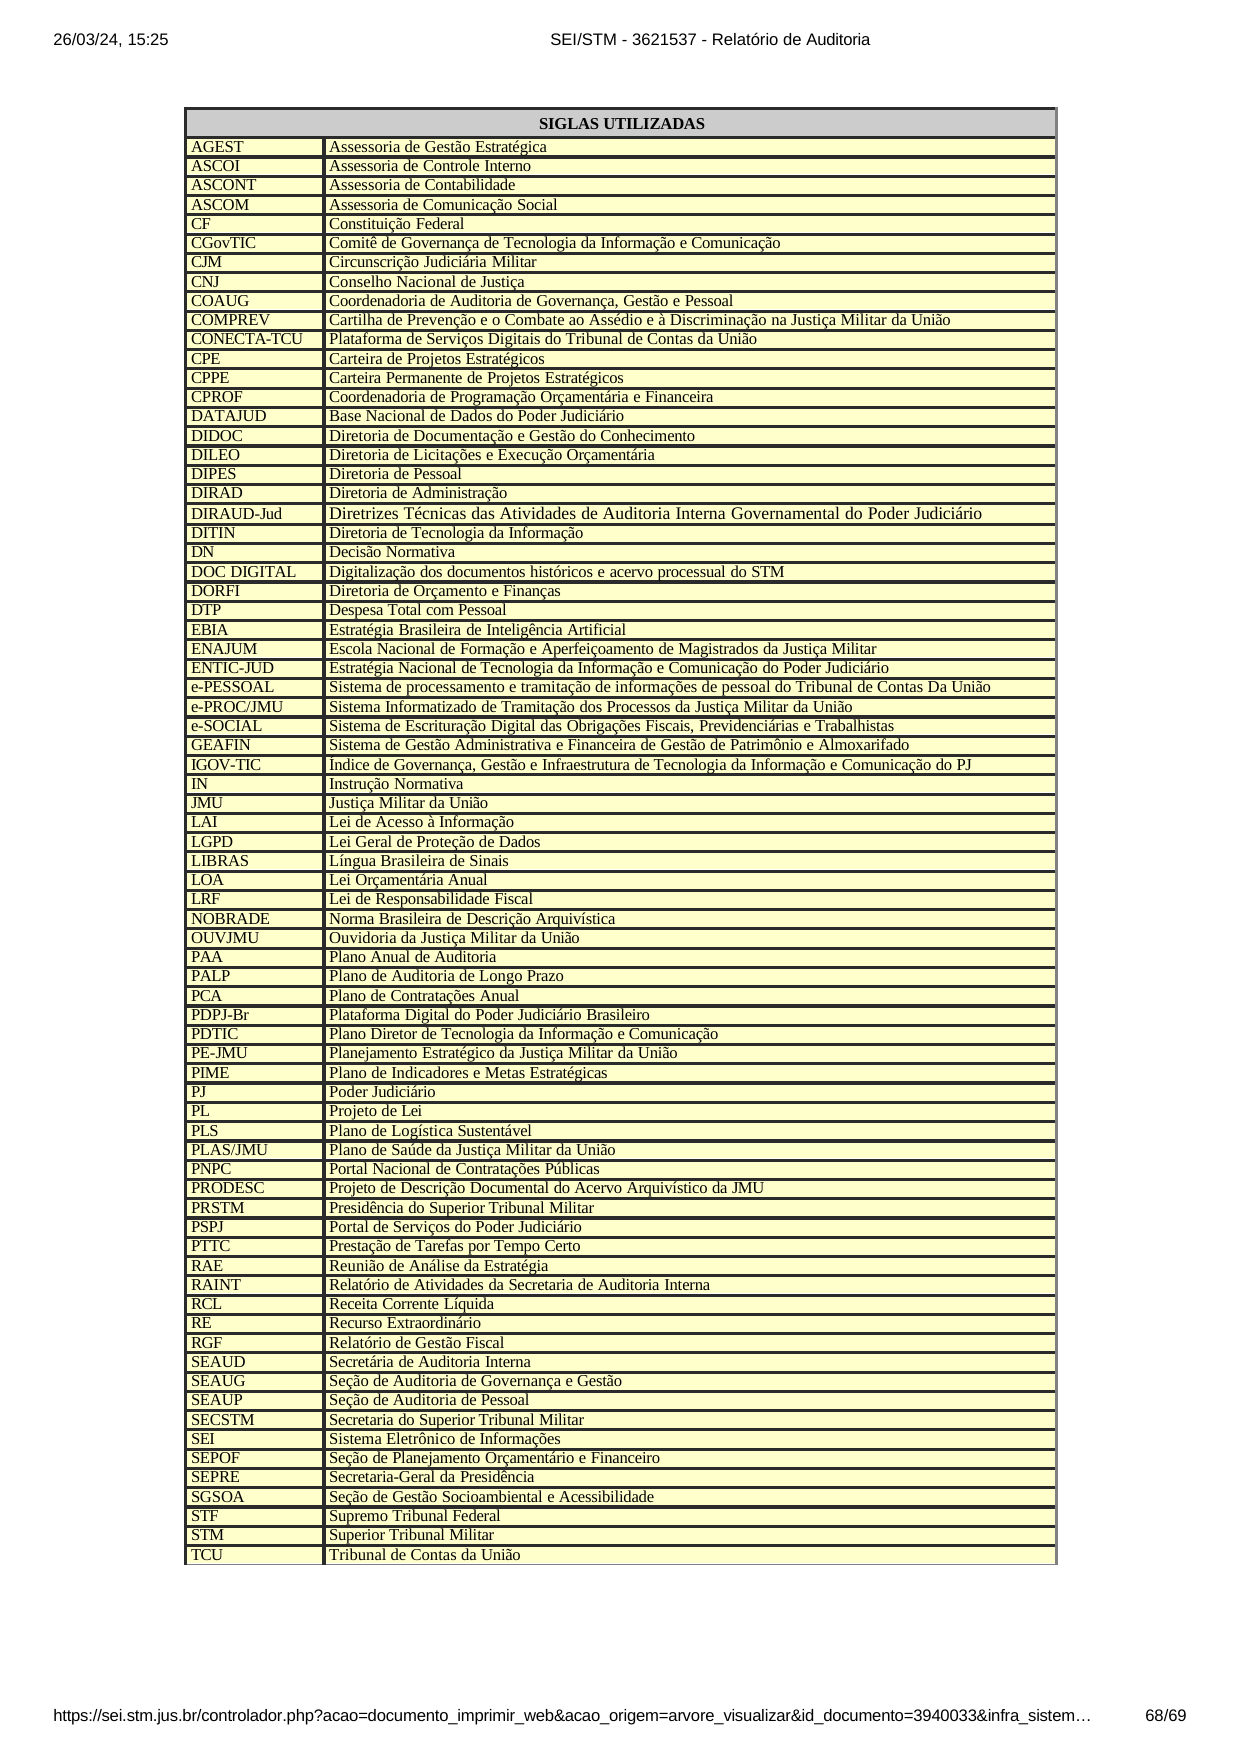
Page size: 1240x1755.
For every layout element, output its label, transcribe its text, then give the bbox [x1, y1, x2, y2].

table_cell Sistema Eletrônico de Informações [326, 1431, 1055, 1448]
table_cell Seção de Gestão Socioambiental e Acessibilidade [326, 1489, 1055, 1505]
table_cell e-PROC/JMU [187, 699, 322, 715]
table_cell Plano de Indicadores e Metas Estratégicas [326, 1065, 1055, 1081]
table_cell Portal Nacional de Contratações Públicas [326, 1162, 1055, 1178]
table_cell DN [187, 545, 322, 561]
table_cell LIBRAS [187, 853, 322, 869]
table_cell NOBRADE [187, 911, 322, 927]
table_cell PNPC [187, 1162, 322, 1178]
table_cell SGSOA [187, 1489, 322, 1505]
table_cell Base Nacional de Dados do Poder Judiciário [326, 409, 1055, 425]
table_cell Instrução Normativa [326, 776, 1055, 792]
table_cell Receita Corrente Líquida [326, 1297, 1055, 1313]
table_cell Cartilha de Prevenção e o Combate ao Assédio e à Discriminação na Justiça Militar da União [326, 313, 1055, 329]
table_cell IGOV-TIC [187, 757, 322, 773]
table_cell Plataforma Digital do Poder Judiciário Brasileiro [326, 1008, 1055, 1024]
table_cell RAE [187, 1258, 322, 1274]
table_cell ASCOM [187, 197, 322, 213]
table_cell GEAFIN [187, 738, 322, 754]
table_cell ASCOI [187, 159, 322, 174]
table_cell Coordenadoria de Auditoria de Governança, Gestão e Pessoal [326, 293, 1055, 309]
table_cell Diretoria de Tecnologia da Informação [326, 526, 1055, 542]
table_cell Plano de Contratações Anual [326, 988, 1055, 1004]
table_cell ASCONT [187, 178, 322, 194]
table_cell Assessoria de Contabilidade [326, 178, 1055, 194]
table_cell Portal de Serviços do Poder Judiciário [326, 1220, 1055, 1236]
table_cell Circunscrição Judiciária Militar [326, 255, 1055, 271]
table_cell Plano de Saúde da Justiça Militar da União [326, 1143, 1055, 1158]
table_cell Ouvidoria da Justiça Militar da União [326, 930, 1055, 947]
table_cell CPROF [187, 390, 322, 406]
table_cell Recurso Extraordinário [326, 1316, 1055, 1332]
table_cell RE [187, 1316, 322, 1332]
table_cell STM [187, 1528, 322, 1544]
table_cell PIME [187, 1065, 322, 1081]
table_cell Estratégia Nacional de Tecnologia da Informação e Comunicação do Poder Judiciário [326, 661, 1055, 677]
table_cell Escola Nacional de Formação e Aperfeiçoamento de Magistrados da Justiça Militar [326, 641, 1055, 657]
table_cell DIRAUD-Jud [187, 505, 322, 523]
table_cell Plataforma de Serviços Digitais do Tribunal de Contas da União [326, 332, 1055, 348]
table_cell Comitê de Governança de Tecnologia da Informação e Comunicação [326, 236, 1055, 252]
table_cell Digitalização dos documentos históricos e acervo processual do STM [326, 564, 1055, 580]
table_cell CPPE [187, 370, 322, 387]
table_cell TCU [187, 1547, 322, 1563]
table_cell STF [187, 1509, 322, 1525]
table_cell JMU [187, 796, 322, 812]
table_cell RCL [187, 1297, 322, 1313]
table_cell PDPJ-Br [187, 1008, 322, 1024]
table_cell LRF [187, 892, 322, 908]
table_cell Secretaria do Superior Tribunal Militar [326, 1412, 1055, 1428]
table_cell Sistema de Escrituração Digital das Obrigações Fiscais, Previdenciárias e Trabalhistas [326, 719, 1055, 734]
table_cell DIPES [187, 467, 322, 483]
table_cell Prestação de Tarefas por Tempo Certo [326, 1239, 1055, 1255]
table_cell Sistema de Gestão Administrativa e Financeira de Gestão de Patrimônio e Almoxarifado [326, 738, 1055, 754]
table_cell Superior Tribunal Militar [326, 1528, 1055, 1544]
table_cell ENAJUM [187, 641, 322, 657]
table_cell Plano Diretor de Tecnologia da Informação e Comunicação [326, 1027, 1055, 1043]
table_cell PRODESC [187, 1181, 322, 1197]
table_cell SEAUG [187, 1374, 322, 1390]
table_cell Secretaria-Geral da Presidência [326, 1470, 1055, 1486]
table_cell Coordenadoria de Programação Orçamentária e Financeira [326, 390, 1055, 406]
table_cell Língua Brasileira de Sinais [326, 853, 1055, 869]
table_cell Constituição Federal [326, 216, 1055, 232]
table_cell Lei de Acesso à Informação [326, 815, 1055, 831]
table_cell PJ [187, 1085, 322, 1101]
table_cell PTTC [187, 1239, 322, 1255]
table_cell Sistema de processamento e tramitação de informações de pessoal do Tribunal de Contas Da União [326, 680, 1055, 696]
table_cell Poder Judiciário [326, 1085, 1055, 1101]
table_cell Lei de Responsabilidade Fiscal [326, 892, 1055, 908]
table_cell PAA [187, 950, 322, 966]
table_cell PRSTM [187, 1200, 322, 1216]
table_cell Despesa Total com Pessoal [326, 603, 1055, 619]
table_cell Projeto de Descrição Documental do Acervo Arquivístico da JMU [326, 1181, 1055, 1197]
table_cell DILEO [187, 448, 322, 464]
table_cell Lei Geral de Proteção de Dados [326, 834, 1055, 850]
table_cell Diretoria de Orçamento e Finanças [326, 584, 1055, 600]
table_cell DATAJUD [187, 409, 322, 425]
table_cell CONECTA-TCU [187, 332, 322, 348]
table_cell OUVJMU [187, 930, 322, 947]
table_cell SEAUD [187, 1354, 322, 1371]
table_cell SEPOF [187, 1451, 322, 1467]
table_cell LAI [187, 815, 322, 831]
table_cell DIDOC [187, 428, 322, 444]
table_cell SEPRE [187, 1470, 322, 1486]
table_header SIGLAS UTILIZADAS [187, 110, 1055, 136]
table_cell Diretoria de Documentação e Gestão do Conhecimento [326, 428, 1055, 444]
table_cell Índice de Governança, Gestão e Infraestrutura de Tecnologia da Informação e Comunicação do PJ [326, 757, 1055, 773]
table_cell LGPD [187, 834, 322, 850]
table_cell Justiça Militar da União [326, 796, 1055, 812]
table_cell PLAS/JMU [187, 1143, 322, 1158]
table_cell Diretoria de Administração [326, 486, 1055, 502]
table_cell Seção de Auditoria de Pessoal [326, 1393, 1055, 1409]
table_cell Plano Anual de Auditoria [326, 950, 1055, 966]
table_cell PLS [187, 1123, 322, 1139]
table_cell PDTIC [187, 1027, 322, 1043]
table_cell Conselho Nacional de Justiça [326, 274, 1055, 290]
table_cell Supremo Tribunal Federal [326, 1509, 1055, 1525]
table_cell SECSTM [187, 1412, 322, 1428]
table_cell Tribunal de Contas da União [326, 1547, 1055, 1563]
table_cell ENTIC-JUD [187, 661, 322, 677]
table_cell Presidência do Superior Tribunal Militar [326, 1200, 1055, 1216]
table_cell PSPJ [187, 1220, 322, 1236]
table_cell DITIN [187, 526, 322, 542]
table_cell LOA [187, 873, 322, 889]
table_cell Projeto de Lei [326, 1104, 1055, 1120]
table_cell Assessoria de Comunicação Social [326, 197, 1055, 213]
table_cell PCA [187, 988, 322, 1004]
table_cell SEAUP [187, 1393, 322, 1409]
table_cell CF [187, 216, 322, 232]
table_cell e-SOCIAL [187, 719, 322, 734]
table_cell EBIA [187, 622, 322, 638]
table_cell DTP [187, 603, 322, 619]
table_cell CPE [187, 351, 322, 367]
table_cell Carteira de Projetos Estratégicos [326, 351, 1055, 367]
table_cell RAINT [187, 1277, 322, 1293]
table_cell Assessoria de Controle Interno [326, 159, 1055, 174]
table_cell PE-JMU [187, 1046, 322, 1062]
table_cell Diretrizes Técnicas das Atividades de Auditoria Interna Governamental do Poder Judiciário [326, 505, 1055, 523]
table_cell PL [187, 1104, 322, 1120]
table_cell RGF [187, 1335, 322, 1351]
table_cell Seção de Planejamento Orçamentário e Financeiro [326, 1451, 1055, 1467]
table_cell Seção de Auditoria de Governança e Gestão [326, 1374, 1055, 1390]
table_cell AGEST [187, 139, 322, 155]
table_cell COMPREV [187, 313, 322, 329]
table_cell e-PESSOAL [187, 680, 322, 696]
table_cell CJM [187, 255, 322, 271]
table_cell DORFI [187, 584, 322, 600]
table_cell Secretária de Auditoria Interna [326, 1354, 1055, 1371]
table_cell IN [187, 776, 322, 792]
table_cell Reunião de Análise da Estratégia [326, 1258, 1055, 1274]
table_cell SEI [187, 1431, 322, 1448]
table_cell Carteira Permanente de Projetos Estratégicos [326, 370, 1055, 387]
table_cell Estratégia Brasileira de Inteligência Artificial [326, 622, 1055, 638]
table_cell Decisão Normativa [326, 545, 1055, 561]
table_cell CNJ [187, 274, 322, 290]
table_cell Lei Orçamentária Anual [326, 873, 1055, 889]
table_cell DOC DIGITAL [187, 564, 322, 580]
table_cell Relatório de Atividades da Secretaria de Auditoria Interna [326, 1277, 1055, 1293]
table_cell Plano de Logística Sustentável [326, 1123, 1055, 1139]
table_cell Plano de Auditoria de Longo Prazo [326, 969, 1055, 985]
table_cell Assessoria de Gestão Estratégica [326, 139, 1055, 155]
table_cell PALP [187, 969, 322, 985]
table_cell Relatório de Gestão Fiscal [326, 1335, 1055, 1351]
table_cell Norma Brasileira de Descrição Arquivística [326, 911, 1055, 927]
table_cell Diretoria de Licitações e Execução Orçamentária [326, 448, 1055, 464]
table_cell CGovTIC [187, 236, 322, 252]
table_cell DIRAD [187, 486, 322, 502]
table_cell COAUG [187, 293, 322, 309]
table_cell Sistema Informatizado de Tramitação dos Processos da Justiça Militar da União [326, 699, 1055, 715]
table_cell Diretoria de Pessoal [326, 467, 1055, 483]
table_cell Planejamento Estratégico da Justiça Militar da União [326, 1046, 1055, 1062]
